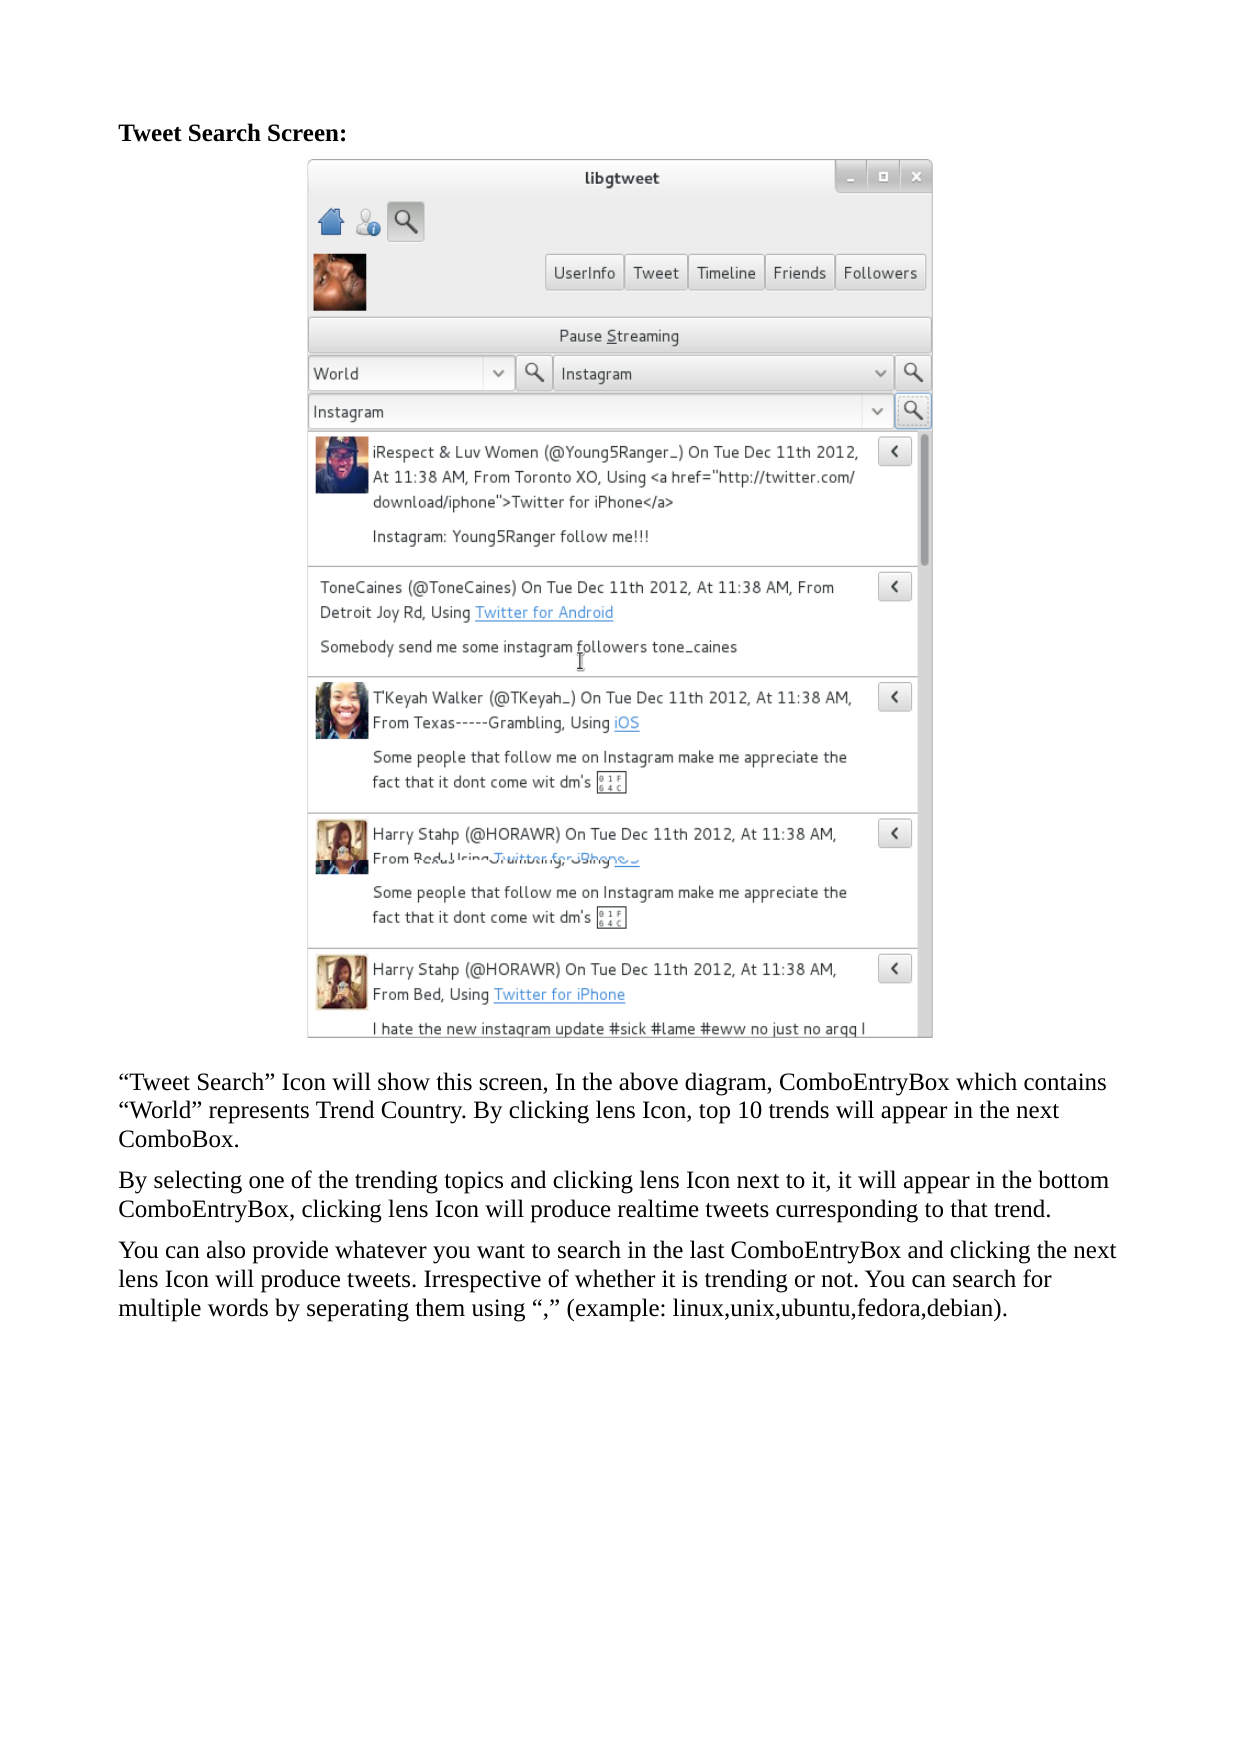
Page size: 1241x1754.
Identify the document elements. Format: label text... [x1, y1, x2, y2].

text You can also provide whatever you want to search in the last ComboEntryBox and clicking the next lens Icon will produce tweets. Irrespective of whether it is trending or not. You can search for multiple words by seperating them using “,” (example: linux,unix,ubuntu,fedora,debian). [118, 1236, 1122, 1322]
text By selecting one of the trending topics and clicking lens Icon next to it, it will appear in the bottom ComboEntryBox, clicking lens Icon will produce realtime tweets curresponding to that trend. [118, 1166, 1122, 1223]
text Tweet Search Screen: [118, 118, 1122, 147]
text “Tweet Search” Icon will show this screen, In the above diagram, ComboEntryBox which contains “World” represents Trend Country. By clicking lens Icon, top 10 trends will appear in the next ComboBox. [118, 1067, 1122, 1153]
picture [307, 159, 933, 1038]
